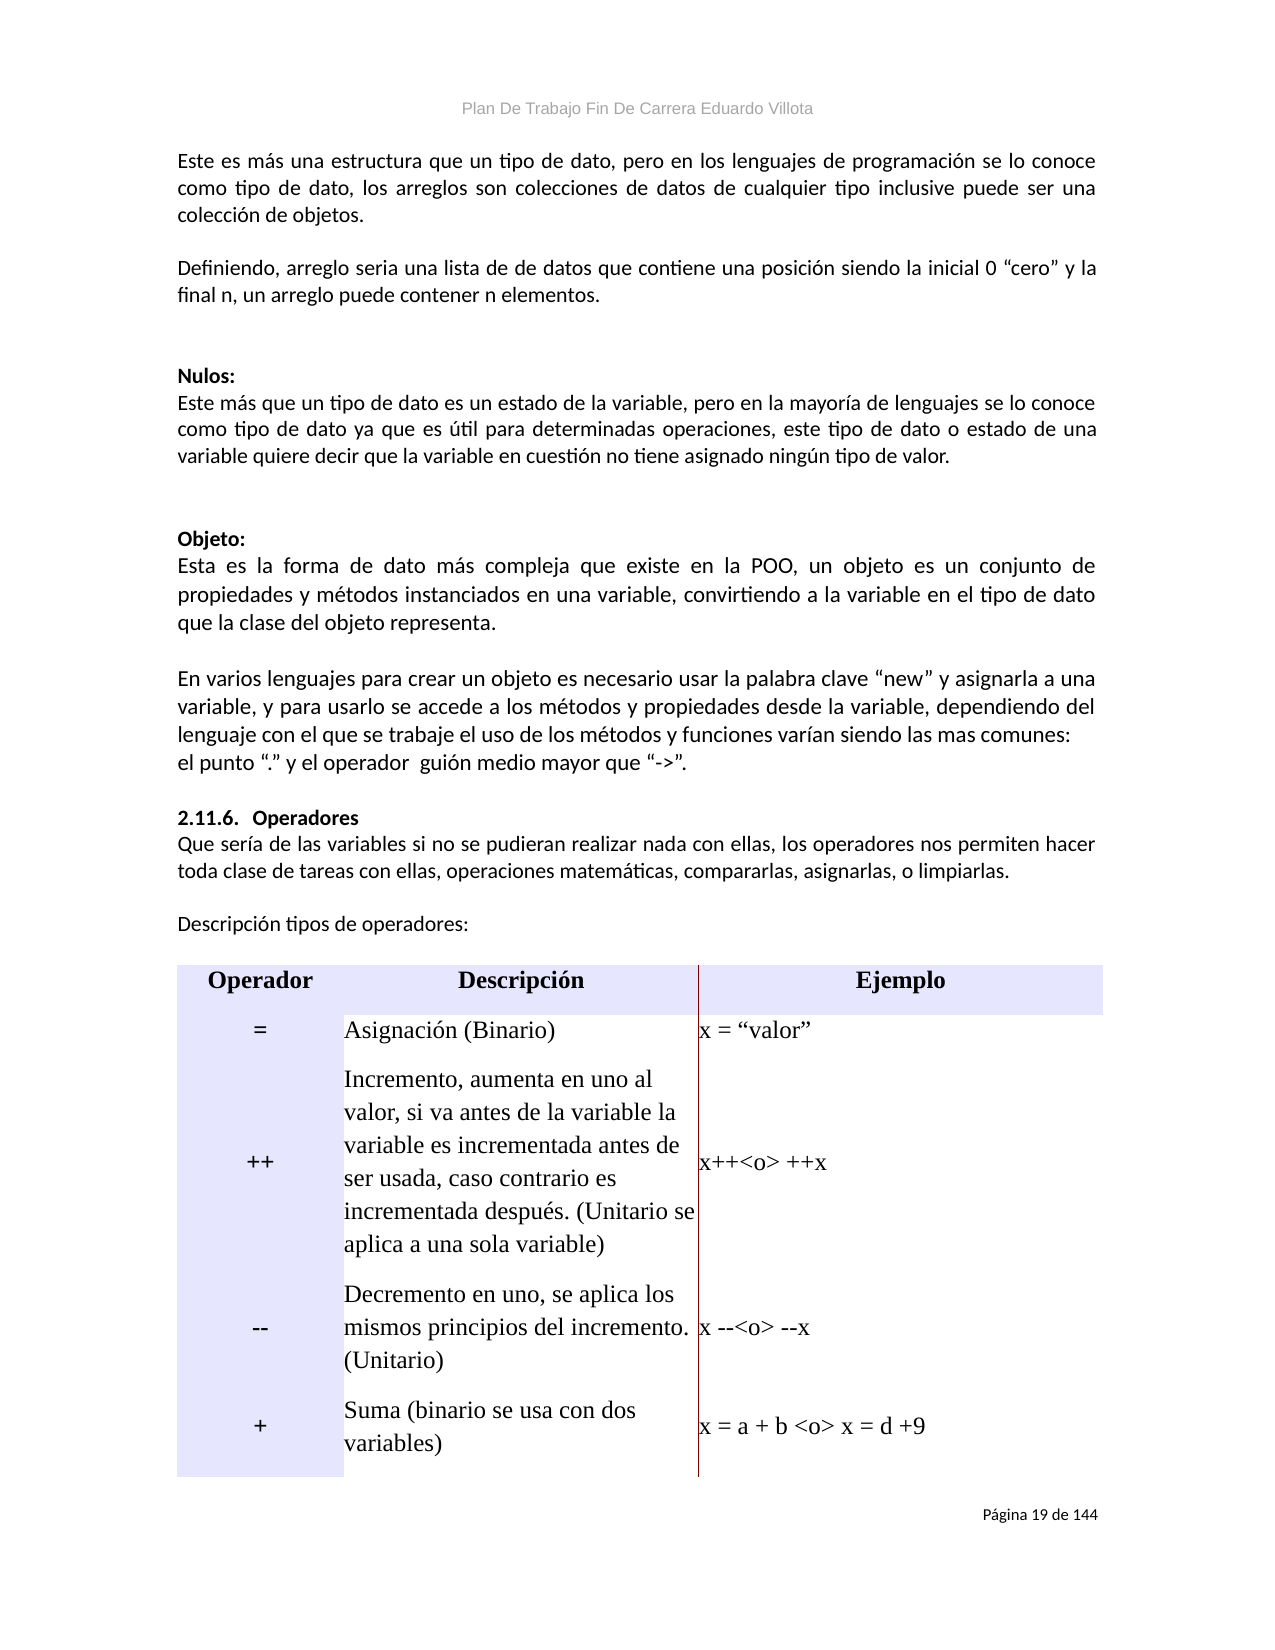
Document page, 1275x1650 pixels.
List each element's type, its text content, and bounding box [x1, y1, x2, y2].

text 2.11.6. Operadores [177, 804, 1098, 831]
text el punto “.” y el operador guión medio mayor que “->”. [177, 748, 1098, 776]
table_cell x --<o> --x [699, 1279, 1103, 1395]
table_cell x++<o> ++x [699, 1064, 1103, 1279]
text Definiendo, arreglo seria una lista de de datos que contiene una posición siendo la inicial 0 “cero” y la final n, un arreglo puede contener n elementos. [177, 254, 1098, 308]
table_cell + [177, 1395, 344, 1477]
table_cell = [177, 1015, 344, 1064]
text Que sería de las variables si no se pudieran realizar nada con ellas, los operadores nos permiten hacer toda clase de tareas con ellas, operaciones matemáticas, compararlas, asignarlas, o limpiarlas. [177, 831, 1098, 884]
table_cell x = “valor” [699, 1015, 1103, 1064]
table_header Ejemplo [699, 965, 1103, 1015]
text Objeto: [177, 525, 1098, 552]
table_cell Incremento, aumenta en uno al valor, si va antes de la variable la variable es incrementada antes de ser usada, caso contrario es incrementada después. (Unitario se aplica a una sola variable) [344, 1064, 698, 1279]
text Nulos: [177, 362, 1098, 389]
table_cell Suma (binario se usa con dos variables) [344, 1395, 698, 1477]
text Descripción tipos de operadores: [177, 911, 1098, 937]
table_cell x = a + b <o> x = d +9 [699, 1395, 1103, 1477]
text Este es más una estructura que un tipo de dato, pero en los lenguajes de programación se lo conoce como tipo de dato, los arreglos son colecciones de datos de cualquier tipo inclusive puede ser una colección de objetos. [177, 148, 1098, 228]
table_header Descripción [344, 965, 698, 1015]
table_cell ++ [177, 1064, 344, 1279]
table_cell Asignación (Binario) [344, 1015, 698, 1064]
table_cell -- [177, 1279, 344, 1395]
table_header Operador [177, 965, 344, 1015]
text Esta es la forma de dato más compleja que existe en la POO, un objeto es un conjunto de propiedades y métodos instanciados en una variable, convirtiendo a la variable en el tipo de dato que la clase del objeto representa. [177, 552, 1098, 636]
table_cell Decremento en uno, se aplica los mismos principios del incremento. (Unitario) [344, 1279, 698, 1395]
text En varios lenguajes para crear un objeto es necesario usar la palabra clave “new” y asignarla a una variable, y para usarlo se accede a los métodos y propiedades desde la variable, dependiendo del lenguaje con el que se trabaje el uso de los métodos y funciones varían siendo las mas comunes: [177, 664, 1098, 748]
text Este más que un tipo de dato es un estado de la variable, pero en la mayoría de lenguajes se lo conoce como tipo de dato ya que es útil para determinadas operaciones, este tipo de dato o estado de una variable quiere decir que la variable en cuestión no tiene asignado ningún tipo de valor. [177, 389, 1098, 469]
